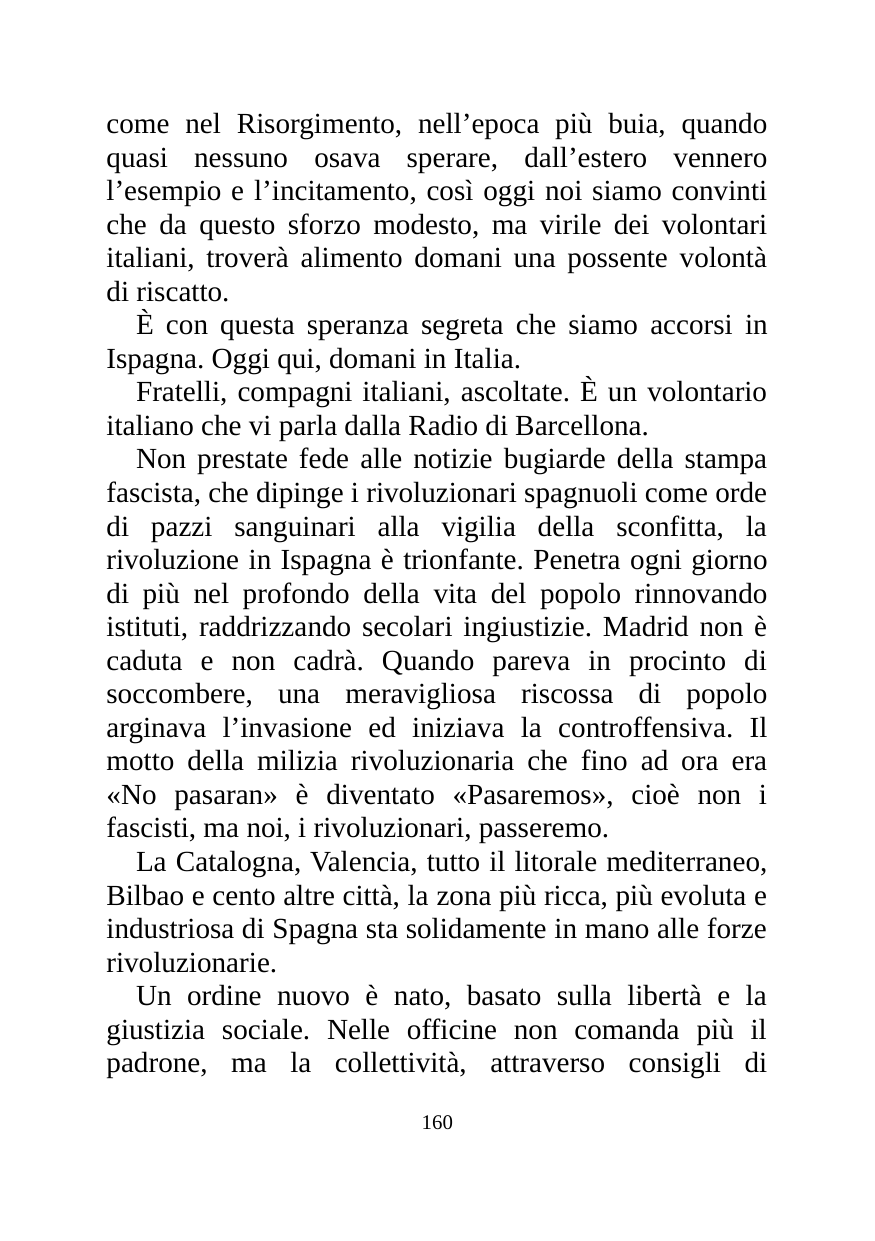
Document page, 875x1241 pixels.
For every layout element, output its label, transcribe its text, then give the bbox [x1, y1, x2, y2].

text come nel Risorgimento, nell’epoca più buia, quando quasi nessuno osava sperare, dall’estero vennero l’esempio e l’incitamento, così oggi noi siamo convinti che da questo sforzo modesto, ma virile dei volontari italiani, troverà alimento domani una possente volontà di riscatto. [106, 106, 768, 307]
text È con questa speranza segreta che siamo accorsi in Ispagna. Oggi qui, domani in Italia. [106, 307, 768, 374]
text Un ordine nuovo è nato, basato sulla libertà e la giustizia sociale. Nelle officine non comanda più il padrone, ma la collettività, attraverso consigli di [106, 978, 768, 1079]
text Non prestate fede alle notizie bugiarde della stampa fascista, che dipinge i rivoluzionari spagnuoli come orde di pazzi sanguinari alla vigilia della sconfitta, la rivoluzione in Ispagna è trionfante. Penetra ogni giorno di più nel profondo della vita del popolo rinnovando istituti, raddrizzando secolari ingiustizie. Madrid non è caduta e non cadrà. Quando pareva in procinto di soccombere, una meravigliosa riscossa di popolo arginava l’invasione ed iniziava la controffensiva. Il motto della milizia rivoluzionaria che fino ad ora era «No pasaran» è diventato «Pasaremos», cioè non i fascisti, ma noi, i rivoluzionari, passeremo. [106, 442, 768, 844]
text Fratelli, compagni italiani, ascoltate. È un volontario italiano che vi parla dalla Radio di Barcellona. [106, 374, 768, 442]
text La Catalogna, Valencia, tutto il litorale mediterraneo, Bilbao e cento altre città, la zona più ricca, più evoluta e industriosa di Spagna sta solidamente in mano alle forze rivoluzionarie. [106, 844, 768, 978]
